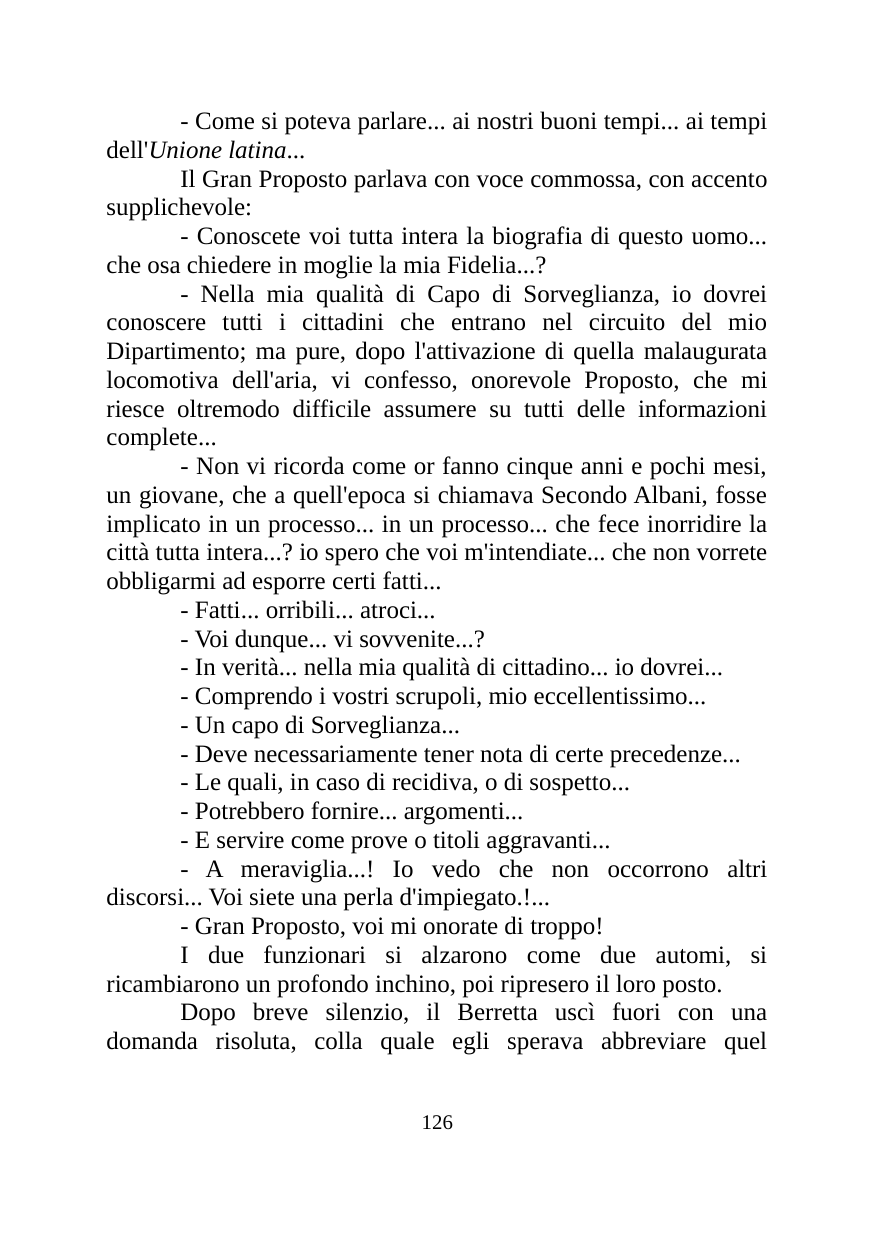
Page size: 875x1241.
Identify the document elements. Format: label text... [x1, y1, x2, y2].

text - Fatti... orribili... atroci... [106, 595, 768, 624]
text - E servire come prove o titoli aggravanti... [106, 825, 768, 854]
text - Comprendo i vostri scrupoli, mio eccellentissimo... [106, 681, 768, 710]
text - Un capo di Sorveglianza... [106, 710, 768, 739]
text - Conoscete voi tutta intera la biografia di questo uomo... che osa chiedere in moglie la mia Fidelia...? [106, 221, 768, 279]
text - Deve necessariamente tener nota di certe precedenze... [106, 739, 768, 767]
text - Potrebbero fornire... argomenti... [106, 796, 768, 825]
text - Le quali, in caso di recidiva, o di sospetto... [106, 767, 768, 796]
text - Gran Proposto, voi mi onorate di troppo! [106, 911, 768, 940]
text - In verità... nella mia qualità di cittadino... io dovrei... [106, 652, 768, 681]
text - Nella mia qualità di Capo di Sorveglianza, io dovrei conoscere tutti i cittadini che entrano nel circuito del mio Dipartimento; ma pure, dopo l'attivazione di quella malaugurata locomotiva dell'aria, vi confesso, onorevole Proposto, che mi riesce oltremodo difficile assumere su tutti delle informazioni complete... [106, 279, 768, 451]
text - A meraviglia...! Io vedo che non occorrono altri discorsi... Voi siete una perla d'impiegato.!... [106, 854, 768, 911]
text Il Gran Proposto parlava con voce commossa, con accento supplichevole: [106, 164, 768, 221]
text I due funzionari si alzarono come due automi, si ricambiarono un profondo inchino, poi ripresero il loro posto. [106, 940, 768, 997]
text Dopo breve silenzio, il Berretta uscì fuori con una domanda risoluta, colla quale egli sperava abbreviare quel [106, 997, 768, 1055]
text - Come si poteva parlare... ai nostri buoni tempi... ai tempi dell'Unione latina... [106, 106, 768, 164]
text - Non vi ricorda come or fanno cinque anni e pochi mesi, un giovane, che a quell'epoca si chiamava Secondo Albani, fosse implicato in un processo... in un processo... che fece inorridire la città tutta intera...? io spero che voi m'intendiate... che non vorrete obbligarmi ad esporre certi fatti... [106, 451, 768, 595]
text - Voi dunque... vi sovvenite...? [106, 624, 768, 652]
